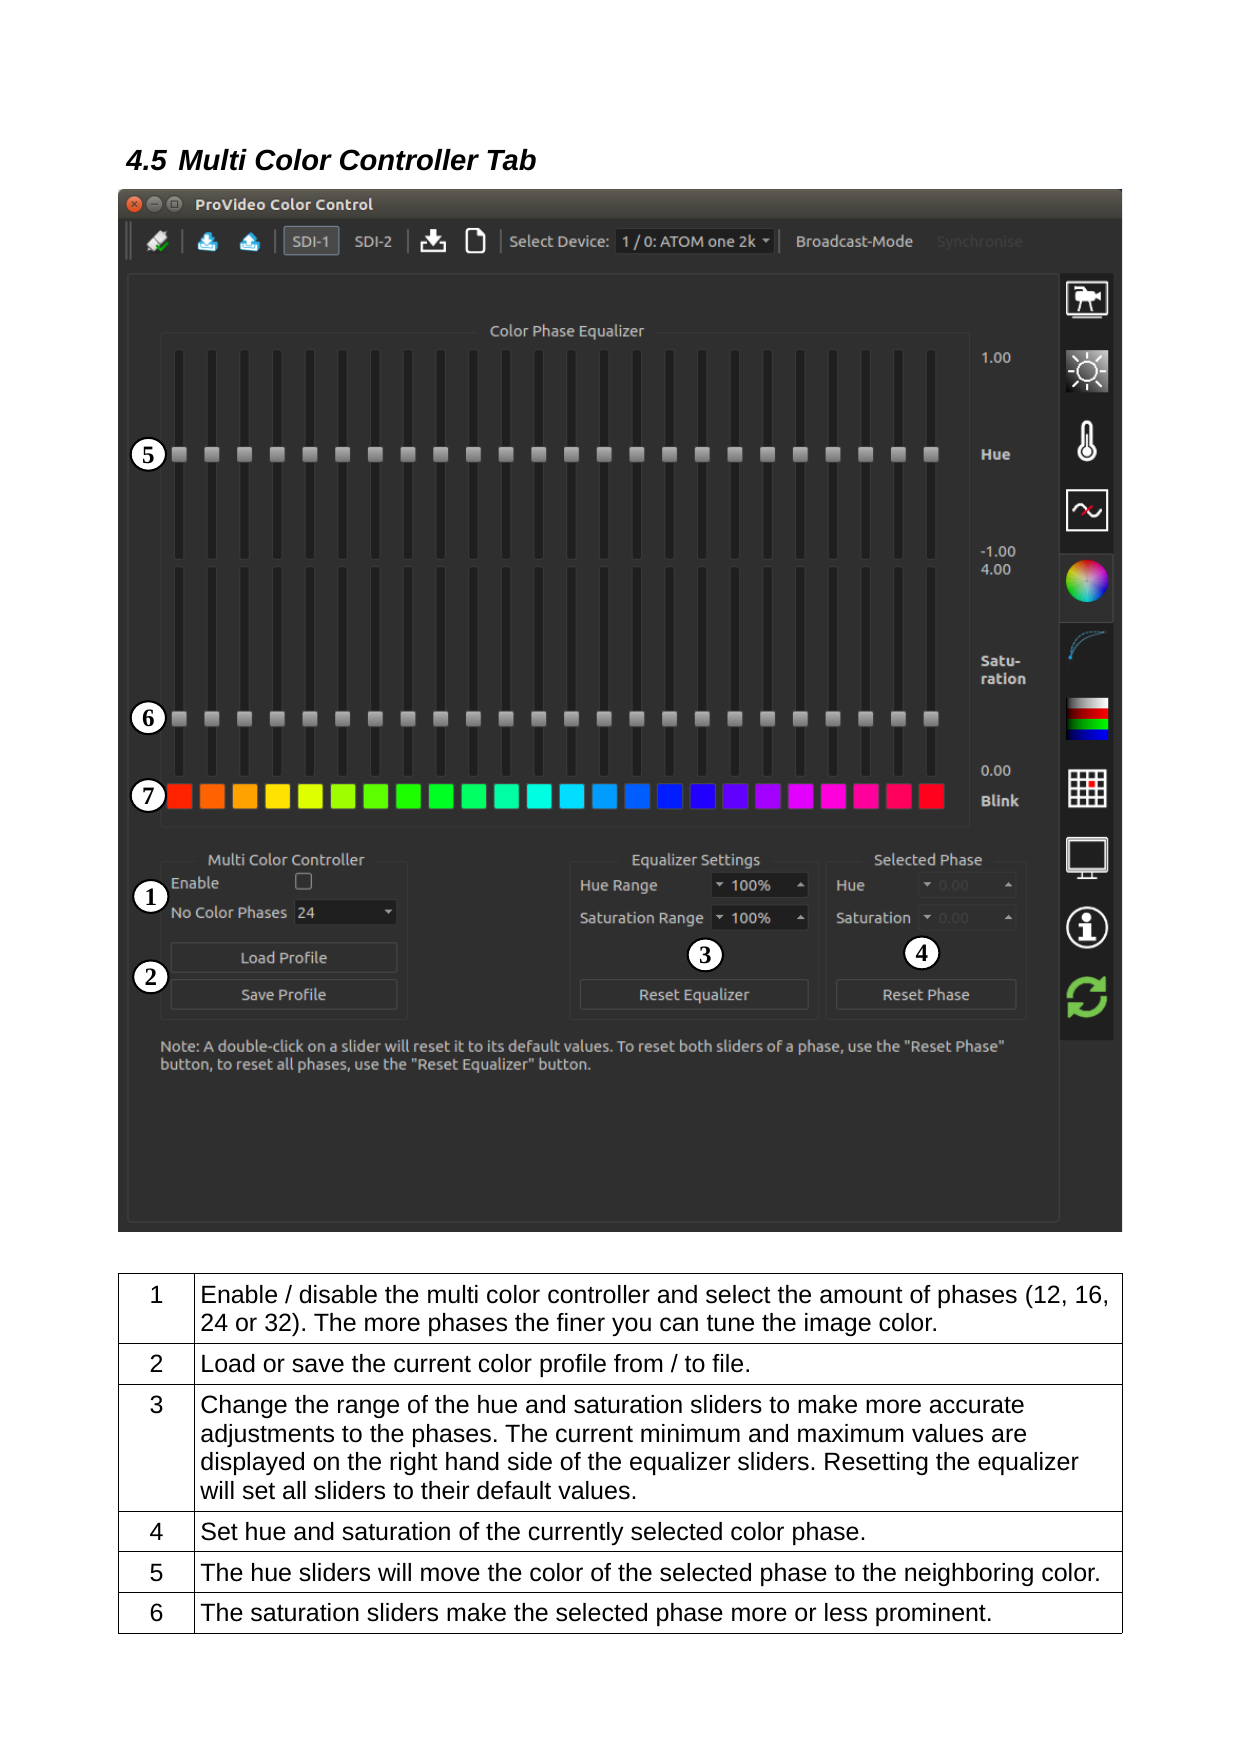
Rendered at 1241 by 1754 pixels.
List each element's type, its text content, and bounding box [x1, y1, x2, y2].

table_cell 5 [119, 1552, 194, 1592]
table_cell 4 [119, 1512, 194, 1551]
table_cell Load or save the current color profile from / to file. [195, 1344, 1122, 1383]
picture [118, 189, 1123, 1232]
table_cell 6 [119, 1593, 194, 1633]
table_header Enable / disable the multi color controller and select the amount of phases (12, 16, 24 or 32). The more phases the finer you can tune the image color. [195, 1274, 1122, 1343]
subtitle Multi Color Controller Tab [118, 143, 1122, 177]
table_header 1 [119, 1274, 194, 1343]
table_cell 2 [119, 1344, 194, 1383]
table_cell Set hue and saturation of the currently selected color phase. [195, 1512, 1122, 1551]
table_cell 3 [119, 1385, 194, 1511]
table_cell Change the range of the hue and saturation sliders to make more accurate adjustments to the phases. The current minimum and maximum values are displayed on the right hand side of the equalizer sliders. Resetting the equalizer will set all sliders to their default values. [195, 1385, 1122, 1511]
table_cell The saturation sliders make the selected phase more or less prominent. [195, 1593, 1122, 1633]
table_cell The hue sliders will move the color of the selected phase to the neighboring color. [195, 1552, 1122, 1592]
